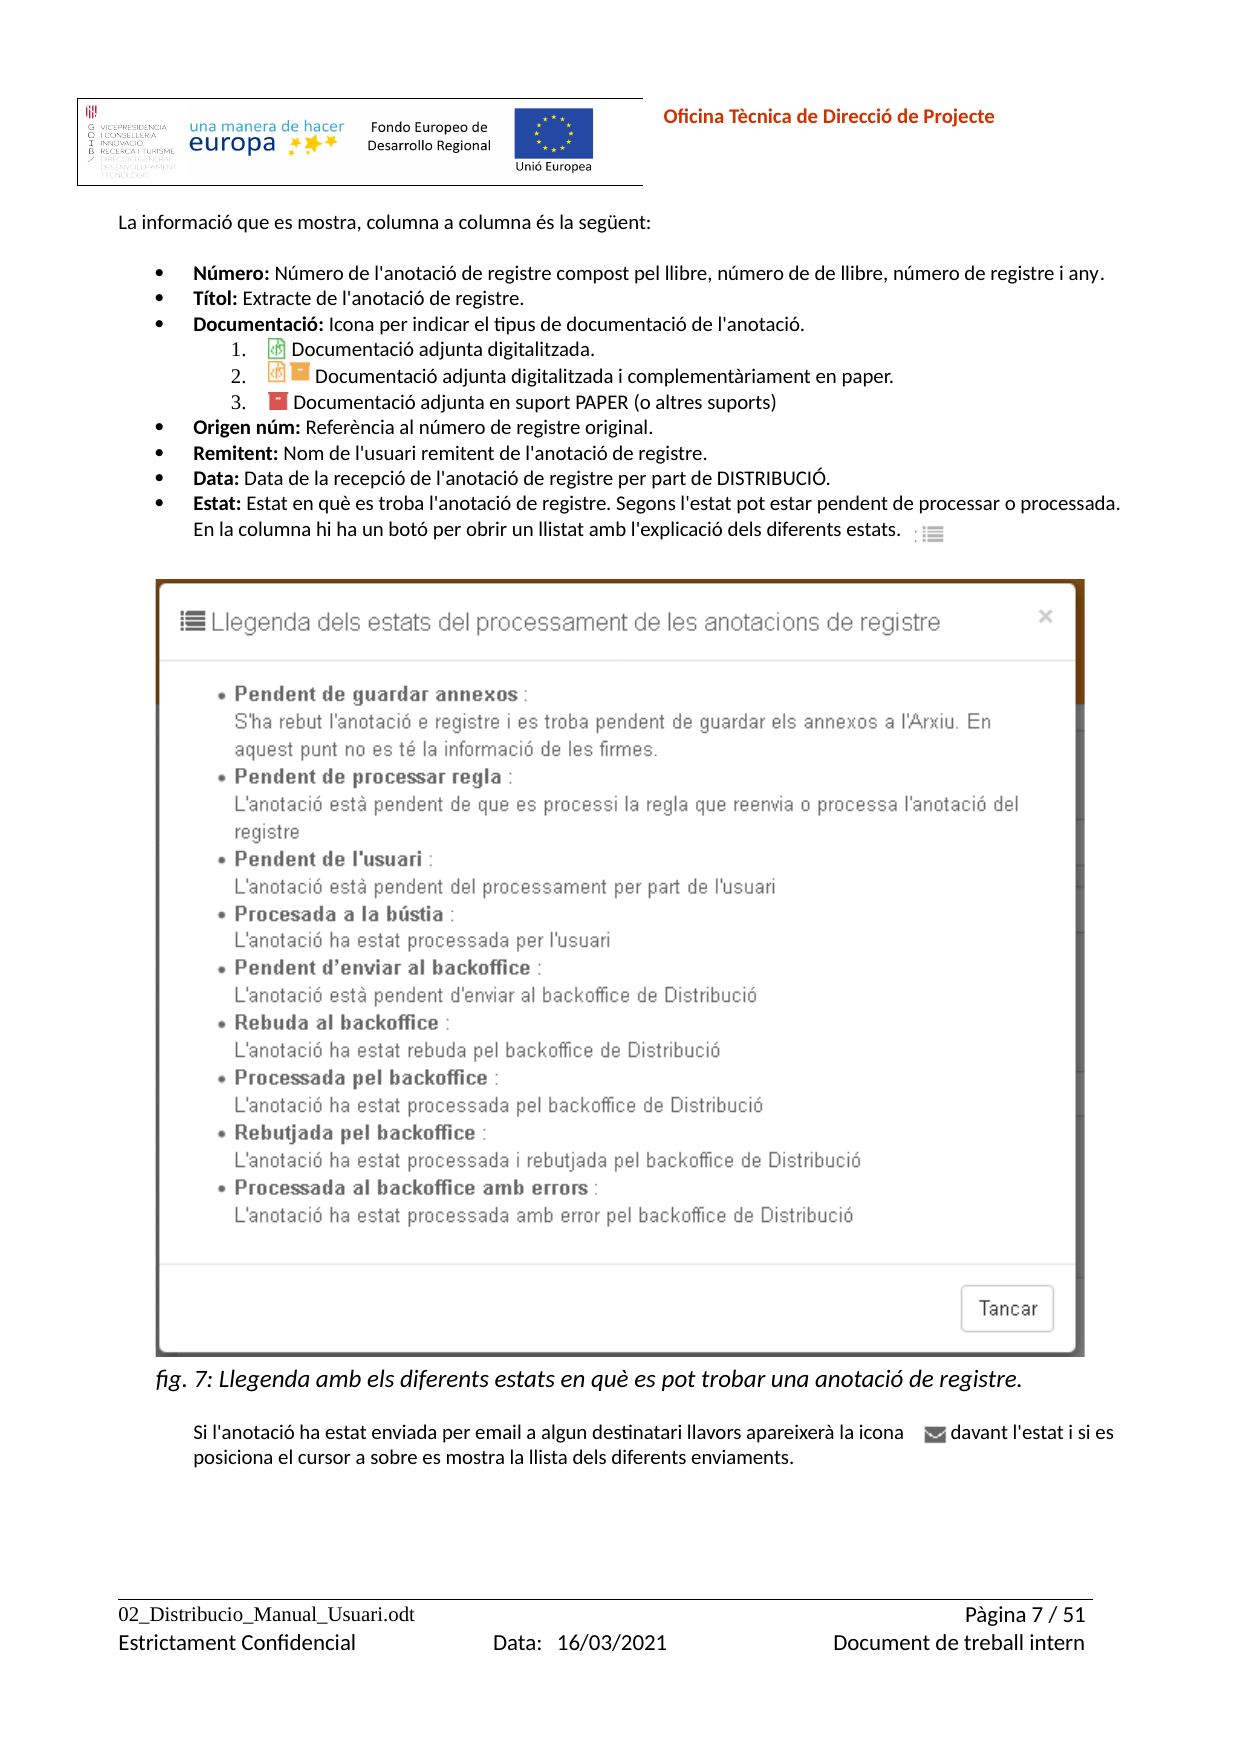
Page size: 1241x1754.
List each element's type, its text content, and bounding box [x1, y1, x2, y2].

list Remitent: Nom de l'usuari remitent de l'anotació de registre. [156, 440, 1122, 465]
text fig. 7: Llegenda amb els diferents estats en què es pot trobar una anotació de registre. [156, 1357, 1084, 1394]
list Documentació: Icona per indicar el tipus de documentació de l'anotació. [156, 311, 1122, 336]
picture [82, 103, 181, 180]
picture [268, 338, 311, 384]
list Títol: Extracte de l'anotació de registre. [156, 286, 1122, 311]
picture [187, 103, 599, 180]
list Origen núm: Referència al número de registre original. [156, 414, 1122, 440]
list Documentació adjunta en suport PAPER (o altres suports) [231, 389, 1122, 414]
picture [917, 1419, 951, 1448]
picture [268, 392, 289, 410]
list Data: Data de la recepció de l'anotació de registre per part de DISTRIBUCIÓ. [156, 465, 1122, 491]
list Estat: Estat en què es troba l'anotació de registre. Segons l'estat pot estar pendent de processar o processada. En la columna hi ha un botó per obrir un llistat amb l'explicació dels diferents estats. [156, 491, 1122, 541]
list Si l'anotació ha estat enviada per email a algun destinatari llavors apareixerà la icona davant l'estat i si es posiciona el cursor a sobre es mostra la llista dels diferents enviaments. [193, 1419, 1122, 1470]
text La informació que es mostra, columna a columna és la següent: [118, 209, 1122, 235]
list Número: Número de l'anotació de registre compost pel llibre, número de de llibre, número de registre i any. [156, 260, 1122, 286]
list Documentació adjunta digitalitzada. [231, 336, 1122, 362]
picture [155, 579, 1085, 1357]
picture [915, 517, 953, 547]
list Documentació adjunta digitalitzada i complementàriament en paper. [231, 362, 1122, 389]
